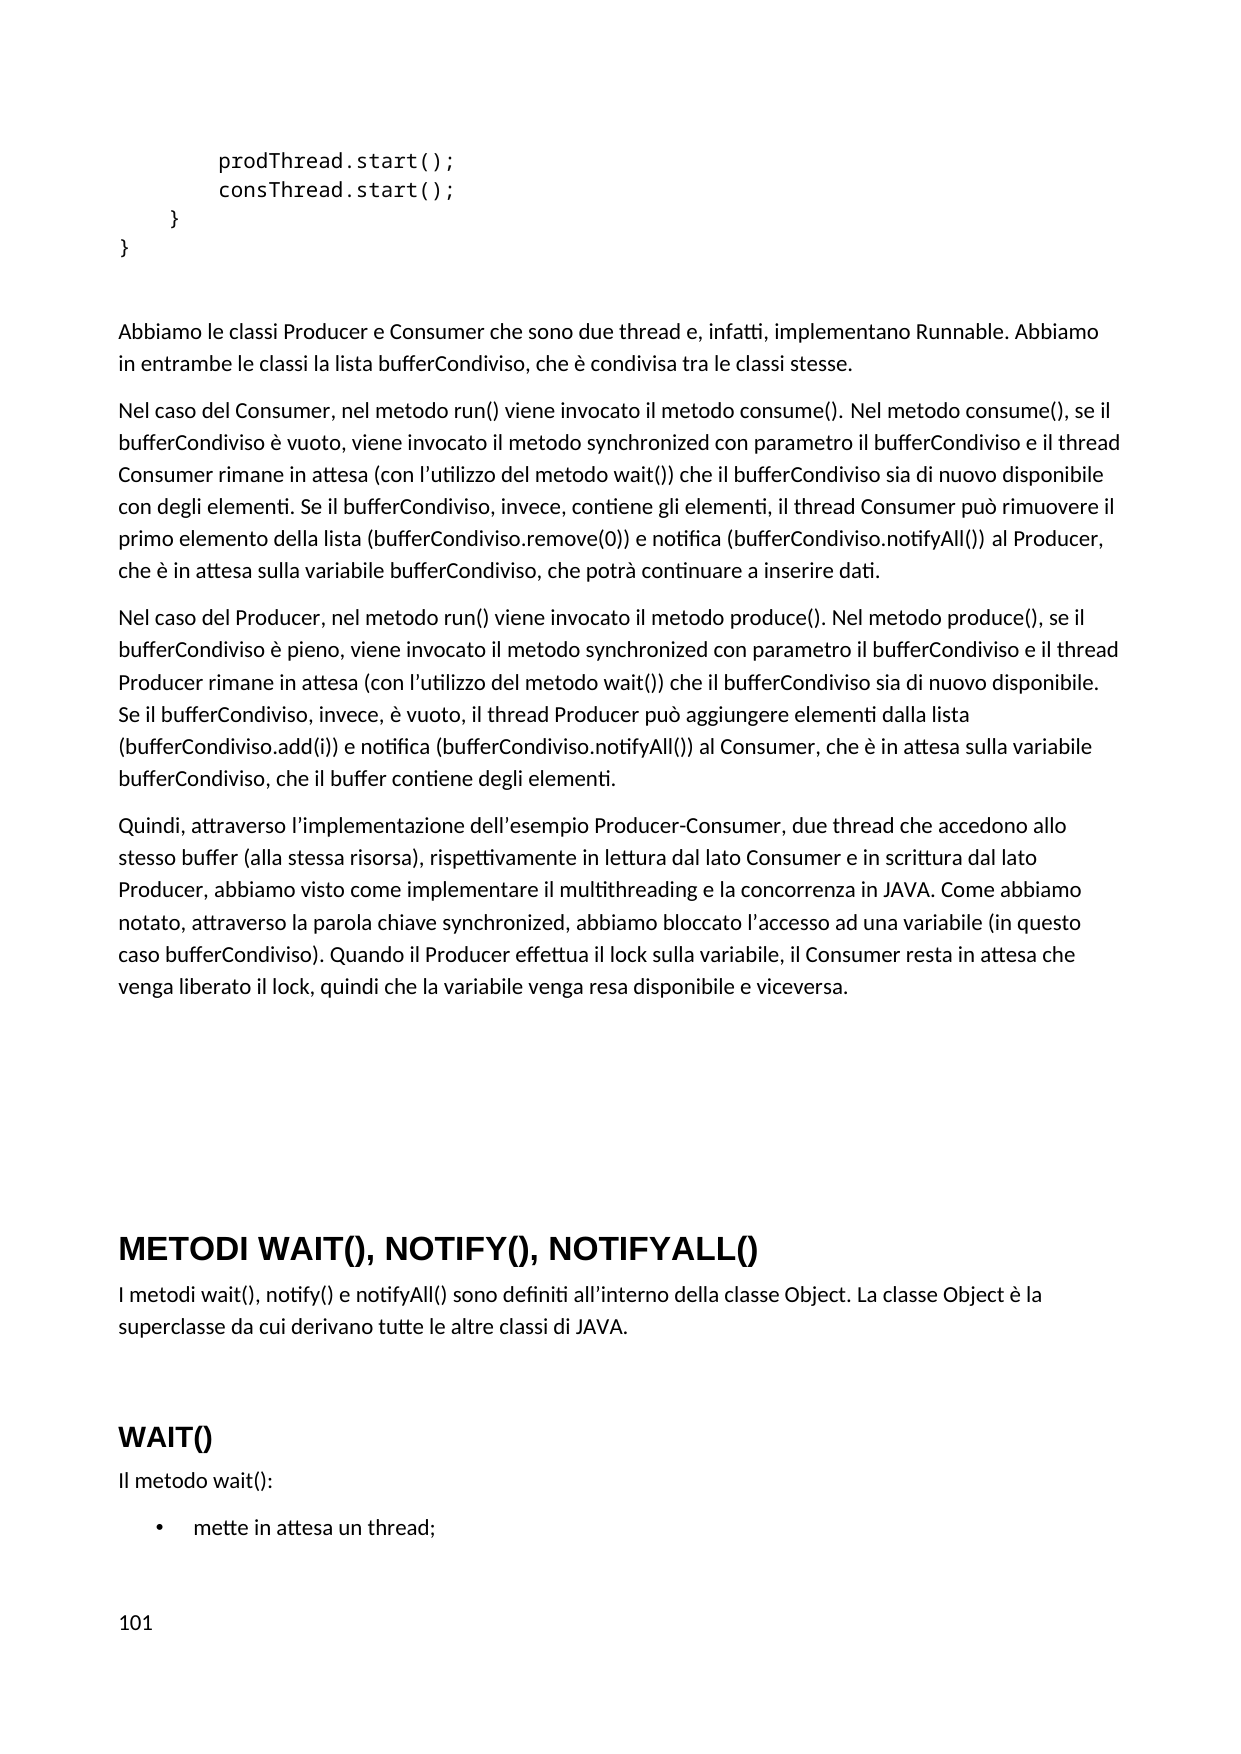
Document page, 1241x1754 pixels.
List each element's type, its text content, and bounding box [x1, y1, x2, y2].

text prodThread.start(); consThread.start(); } } [118, 118, 1122, 260]
text I metodi wait(), notify() e notifyAll() sono definiti all’interno della classe Object. La classe Object è la superclasse da cui derivano tutte le altre classi di JAVA. [118, 1280, 1122, 1340]
text Nel caso del Consumer, nel metodo run() viene invocato il metodo consume(). Nel metodo consume(), se il bufferCondiviso è vuoto, viene invocato il metodo synchronized con parametro il bufferCondiviso e il thread Consumer rimane in attesa (con l’utilizzo del metodo wait()) che il bufferCondiviso sia di nuovo disponibile con degli elementi. Se il bufferCondiviso, invece, contiene gli elementi, il thread Consumer può rimuovere il primo elemento della lista (bufferCondiviso.remove(0)) e notifica (bufferCondiviso.notifyAll()) al Producer, che è in attesa sulla variabile bufferCondiviso, che potrà continuare a inserire dati. [118, 396, 1122, 585]
subtitle WAIT() [118, 1420, 1122, 1454]
subtitle METODI WAIT(), NOTIFY(), NOTIFYALL() [118, 1229, 1122, 1267]
text Abbiamo le classi Producer e Consumer che sono due thread e, infatti, implementano Runnable. Abbiamo in entrambe le classi la lista bufferCondiviso, che è condivisa tra le classi stesse. [118, 317, 1122, 377]
list mette in attesa un thread; [156, 1513, 1122, 1541]
text Nel caso del Producer, nel metodo run() viene invocato il metodo produce(). Nel metodo produce(), se il bufferCondiviso è pieno, viene invocato il metodo synchronized con parametro il bufferCondiviso e il thread Producer rimane in attesa (con l’utilizzo del metodo wait()) che il bufferCondiviso sia di nuovo disponibile. Se il bufferCondiviso, invece, è vuoto, il thread Producer può aggiungere elementi dalla lista (bufferCondiviso.add(i)) e notifica (bufferCondiviso.notifyAll()) al Consumer, che è in attesa sulla variabile bufferCondiviso, che il buffer contiene degli elementi. [118, 603, 1122, 792]
text Il metodo wait(): [118, 1467, 1122, 1494]
text Quindi, attraverso l’implementazione dell’esempio Producer-Consumer, due thread che accedono allo stesso buffer (alla stessa risorsa), rispettivamente in lettura dal lato Consumer e in scrittura dal lato Producer, abbiamo visto come implementare il multithreading e la concorrenza in JAVA. Come abbiamo notato, attraverso la parola chiave synchronized, abbiamo bloccato l’accesso ad una variabile (in questo caso bufferCondiviso). Quando il Producer effettua il lock sulla variabile, il Consumer resta in attesa che venga liberato il lock, quindi che la variabile venga resa disponibile e viceversa. [118, 811, 1122, 1000]
